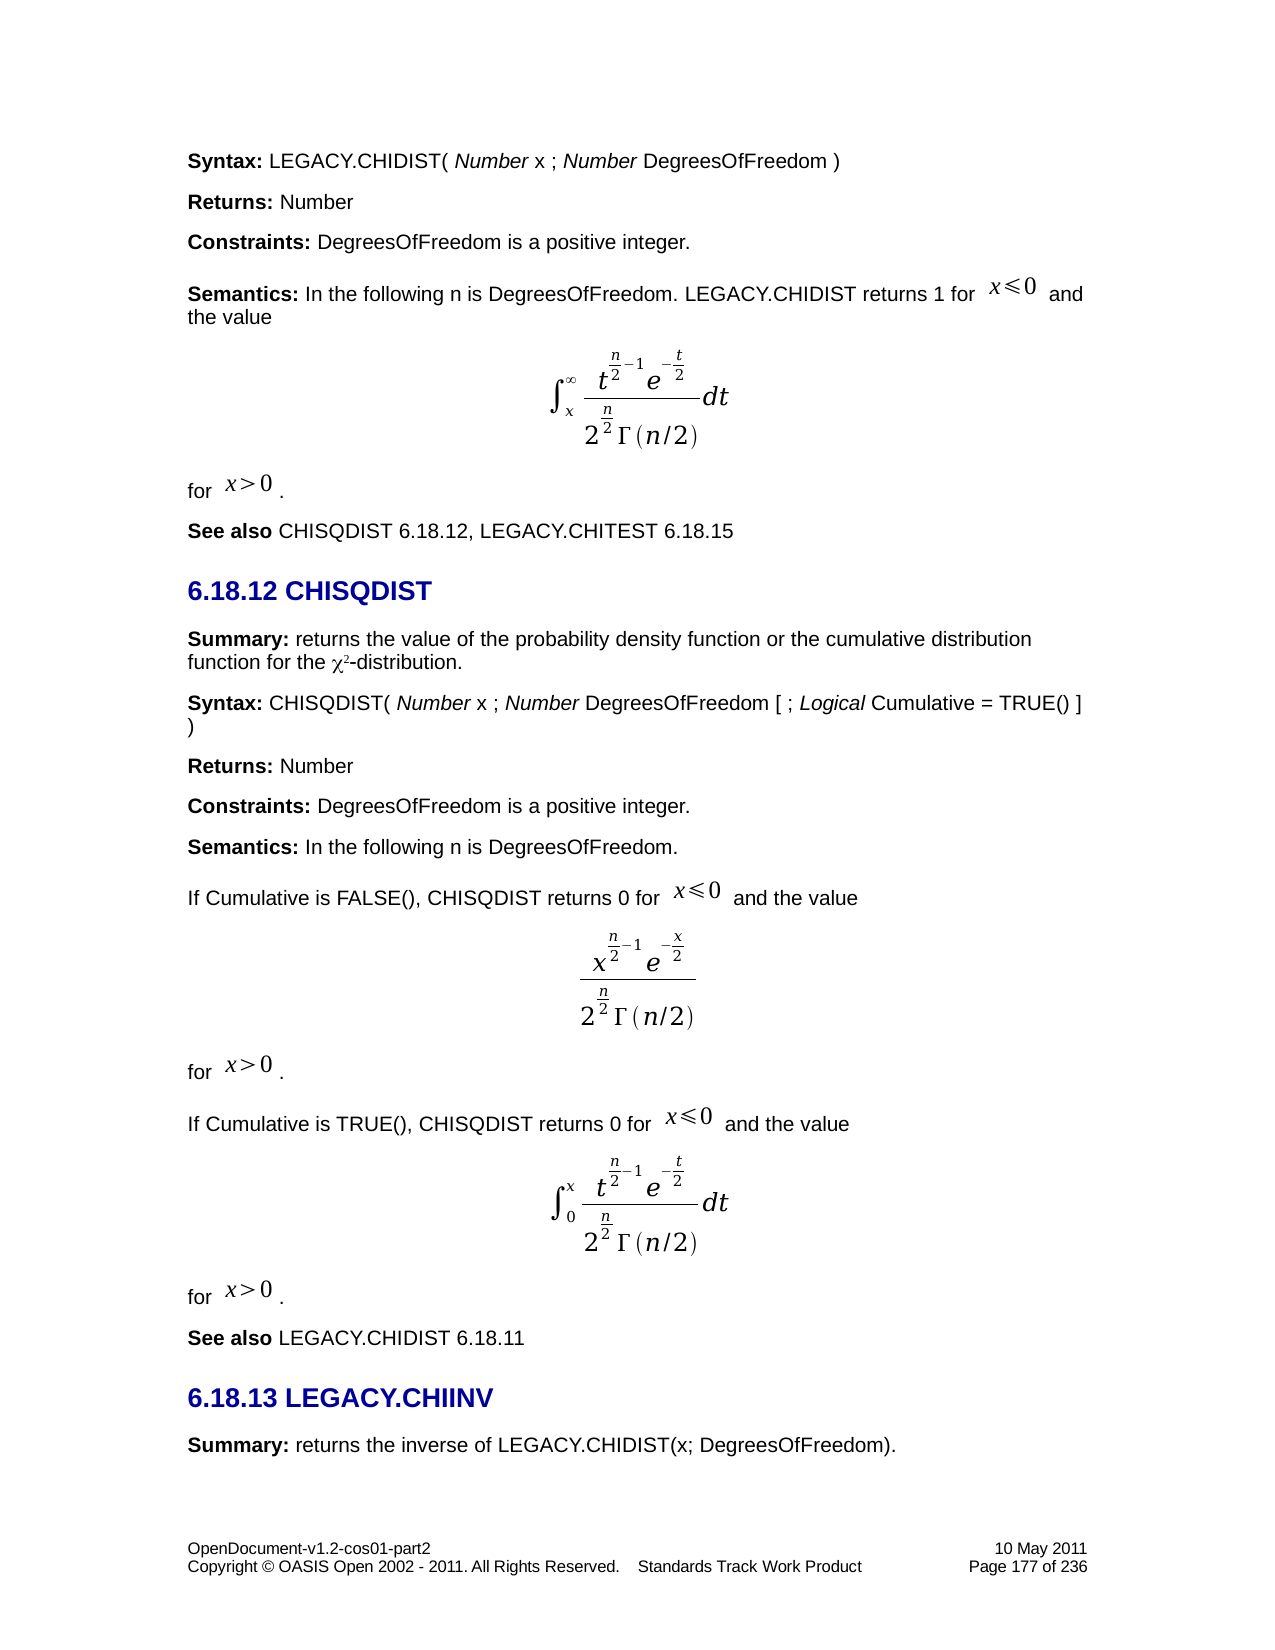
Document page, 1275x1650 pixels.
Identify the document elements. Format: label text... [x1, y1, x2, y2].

text Constraints: DegreesOfFreedom is a positive integer. [187, 795, 1088, 818]
text for . [187, 468, 1088, 503]
text Returns: Number [187, 755, 1088, 778]
text for . [187, 1049, 1088, 1084]
text Semantics: In the following n is DegreesOfFreedom. [187, 835, 1088, 859]
text Constraints: DegreesOfFreedom is a positive integer. [187, 230, 1088, 254]
text Summary: returns the value of the probability density function or the cumulative distribution function for the c2-distribution. [187, 627, 1088, 674]
subtitle LEGACY.CHIINV [187, 1383, 1088, 1413]
text Summary: returns the inverse of LEGACY.CHIDIST(x; DegreesOfFreedom). [187, 1434, 1088, 1457]
text Syntax: CHISQDIST( Number x ; Number DegreesOfFreedom [ ; Logical Cumulative = TRUE() ] ) [187, 691, 1088, 738]
text for . [187, 1274, 1088, 1309]
text Semantics: In the following n is DegreesOfFreedom. LEGACY.CHIDIST returns 1 for and the value [187, 271, 1088, 329]
text See also LEGACY.CHIDIST 6.18.11 [187, 1326, 1088, 1349]
text Syntax: LEGACY.CHIDIST( Number x ; Number DegreesOfFreedom ) [187, 150, 1088, 173]
text If Cumulative is TRUE(), CHISQDIST returns 0 for and the value [187, 1101, 1088, 1136]
text See also CHISQDIST 6.18.12, LEGACY.CHITEST 6.18.15 [187, 519, 1088, 543]
text Returns: Number [187, 190, 1088, 214]
text If Cumulative is FALSE(), CHISQDIST returns 0 for and the value [187, 875, 1088, 910]
subtitle CHISQDIST [187, 576, 1088, 606]
